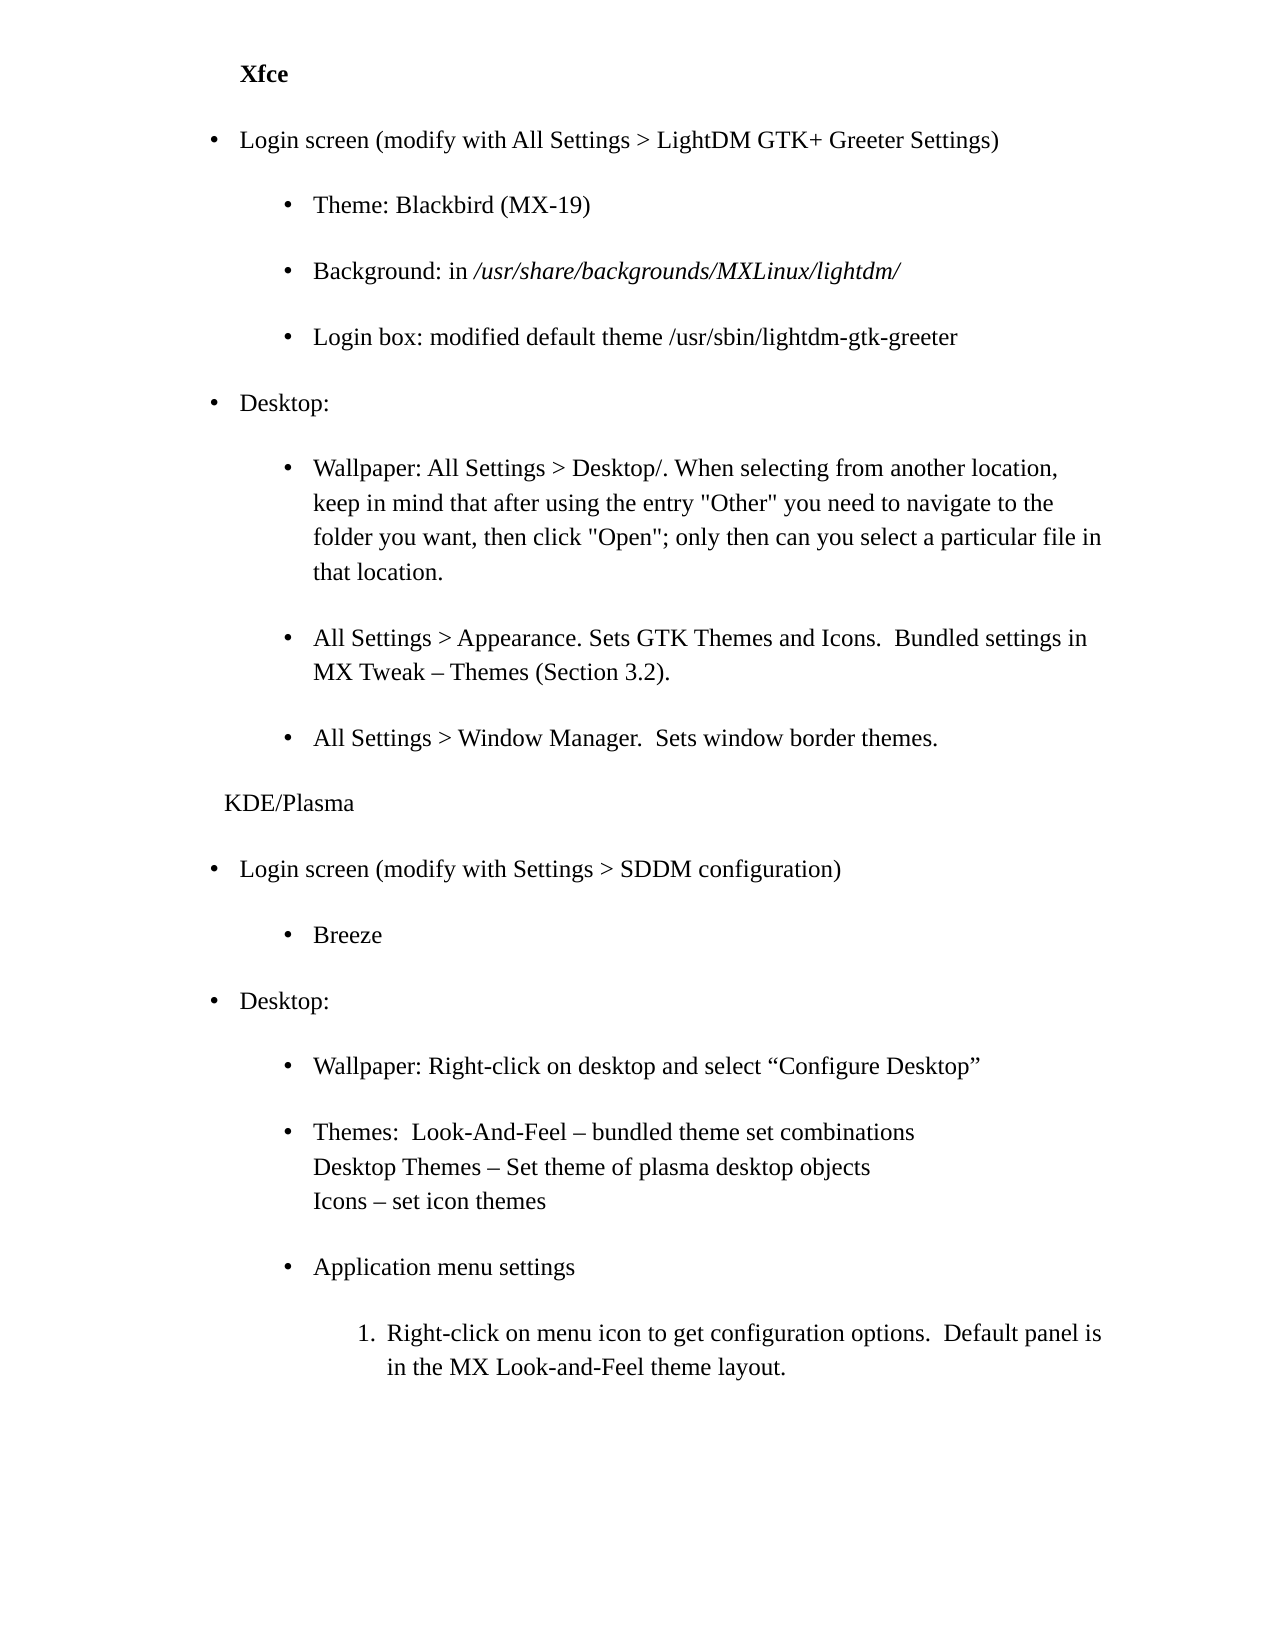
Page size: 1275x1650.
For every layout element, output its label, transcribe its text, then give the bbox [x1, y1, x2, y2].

list Wallpaper: All Settings > Desktop/. When selecting from another location, keep in mind that after using the entry "Other" you need to navigate to the folder you want, then click "Open"; only then can you select a particular file in that location. [283, 453, 1109, 586]
list Login screen (modify with Settings > SDDM configuration) [210, 854, 1109, 883]
list Themes: Look-And-Feel – bundled theme set combinations Desktop Themes – Set theme of plasma desktop objects Icons – set icon themes [283, 1117, 1109, 1215]
list Desktop: [210, 388, 1109, 416]
list Desktop: [210, 986, 1109, 1014]
list Login box: modified default theme /usr/sbin/lightdm-gtk-greeter [283, 322, 1109, 351]
list Wallpaper: Right-click on desktop and select “Configure Desktop” [283, 1051, 1109, 1080]
list Theme: Blackbird (MX-19) [283, 191, 1109, 219]
list Right-click on menu icon to get configuration options. Default panel is in the MX Look-and-Feel theme layout. [357, 1318, 1109, 1381]
list All Settings > Window Manager. Sets window border themes. [283, 723, 1109, 752]
list Background: in /usr/share/backgrounds/MXLinux/lightdm/ [283, 256, 1109, 285]
text KDE/Plasma [150, 788, 1109, 817]
text Xfce [166, 59, 1109, 88]
list Login screen (modify with All Settings > LightDM GTK+ Greeter Settings) [210, 125, 1109, 153]
list All Settings > Appearance. Sets GTK Themes and Icons. Bundled settings in MX Tweak – Themes (Section 3.2). [283, 623, 1109, 686]
list Breeze [283, 920, 1109, 949]
list Application menu settings [283, 1252, 1109, 1281]
